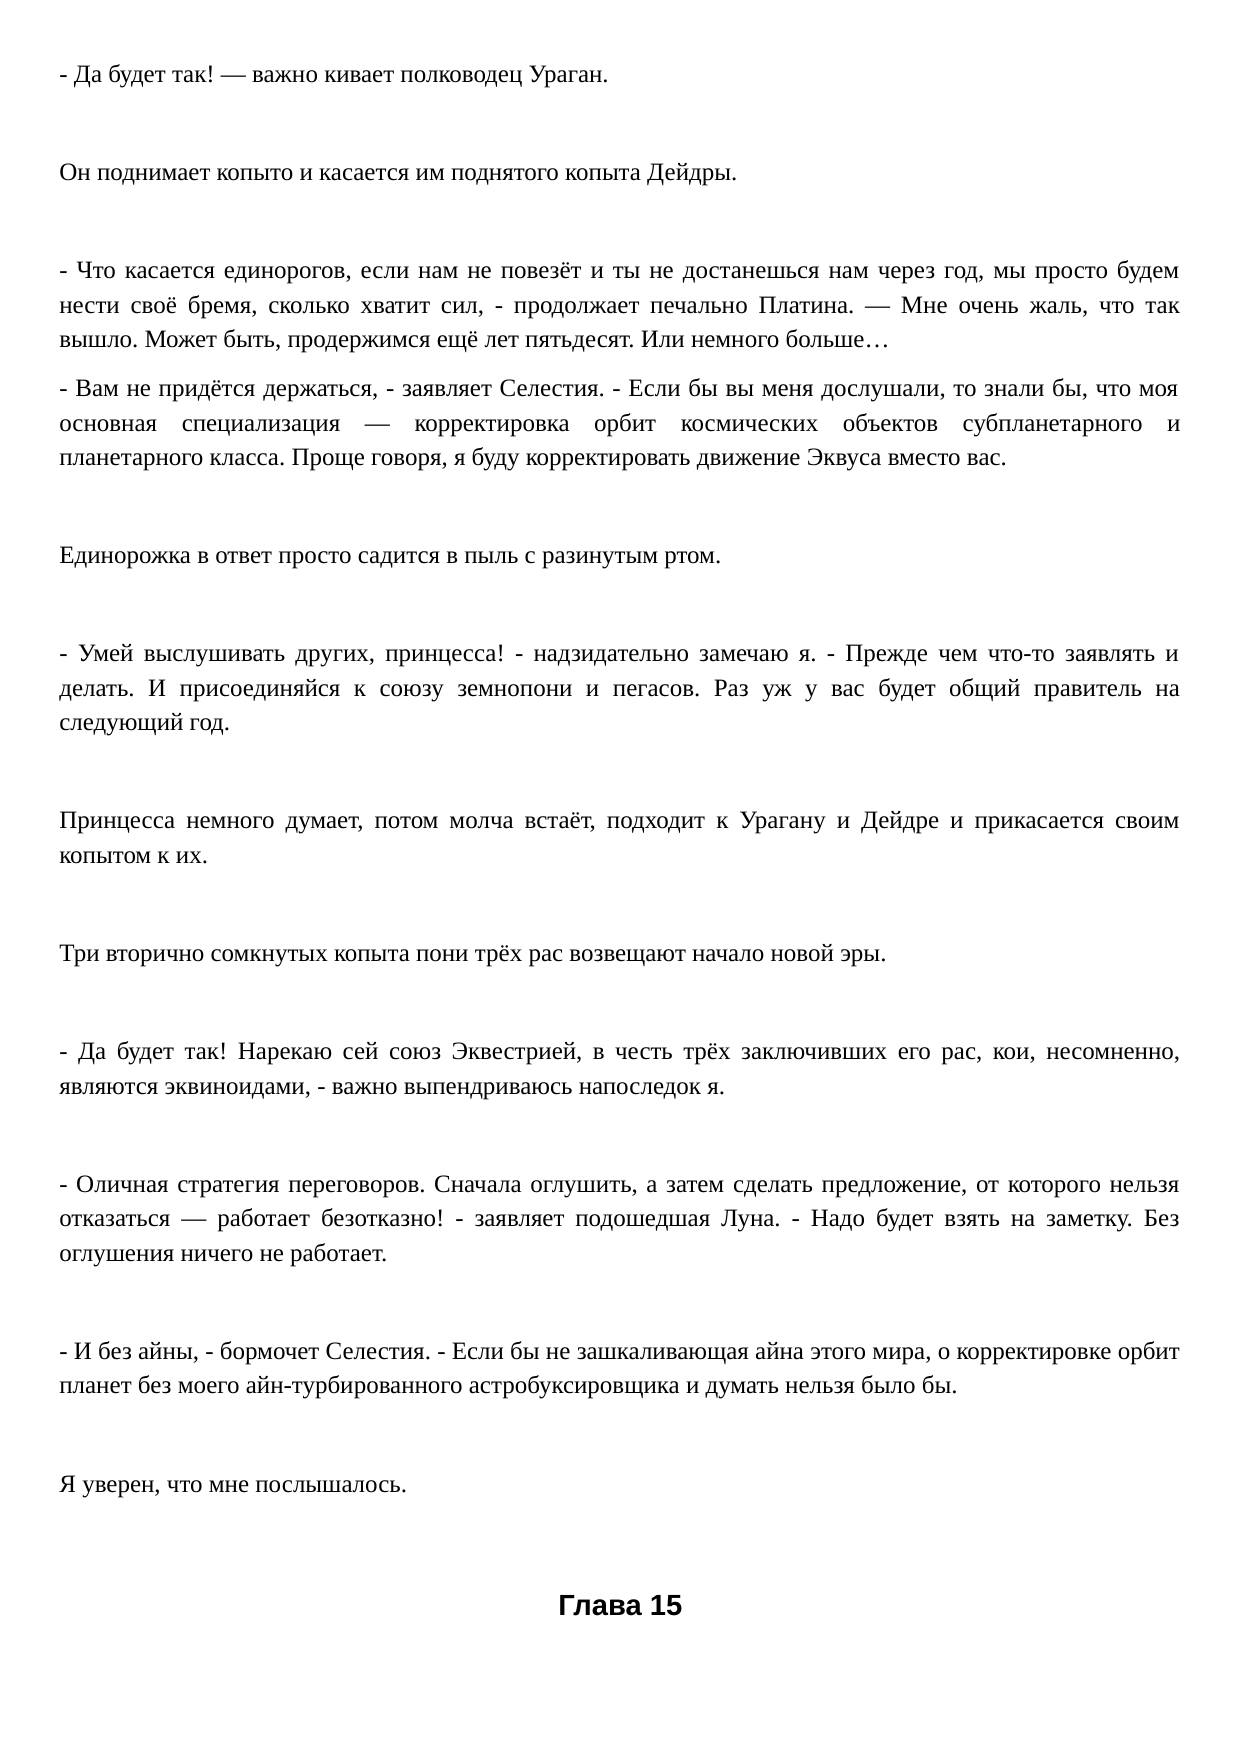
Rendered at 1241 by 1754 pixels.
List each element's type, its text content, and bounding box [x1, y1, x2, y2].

text Три вторично сомкнутых копыта пони трёх рас возвещают начало новой эры. [59, 938, 1181, 967]
text - Оличная стратегия переговоров. Сначала оглушить, а затем сделать предложение, от которого нельзя отказаться — работает безотказно! - заявляет подошедшая Луна. - Надо будет взять на заметку. Без оглушения ничего не работает. [59, 1169, 1181, 1267]
text Он поднимает копыто и касается им поднятого копыта Дейдры. [59, 157, 1181, 186]
text Единорожка в ответ просто садится в пыль с разинутым ртом. [59, 540, 1181, 569]
text - Да будет так! Нарекаю сей союз Эквестрией, в честь трёх заключивших его рас, кои, несомненно, являются эквиноидами, - важно выпендриваюсь напоследок я. [59, 1036, 1181, 1099]
text - Умей выслушивать других, принцесса! - надзидательно замечаю я. - Прежде чем что-то заявлять и делать. И присоединяйся к союзу земнопони и пегасов. Раз уж у вас будет общий правитель на следующий год. [59, 638, 1181, 736]
text Принцесса немного думает, потом молча встаёт, подходит к Урагану и Дейдре и прикасается своим копытом к их. [59, 806, 1181, 869]
text Я уверен, что мне послышалось. [59, 1469, 1181, 1497]
subtitle Глава 15 [59, 1588, 1181, 1621]
text - Да будет так! — важно кивает полководец Ураган. [59, 59, 1181, 88]
text - И без айны, - бормочет Селестия. - Если бы не зашкаливающая айна этого мира, о корректировке орбит планет без моего айн-турбированного астробуксировщика и думать нельзя было бы. [59, 1336, 1181, 1399]
text - Вам не придётся держаться, - заявляет Селестия. - Если бы вы меня дослушали, то знали бы, что моя основная специализация — корректировка орбит космических объектов субпланетарного и планетарного класса. Проще говоря, я буду корректировать движение Эквуса вместо вас. [59, 373, 1181, 471]
text - Что касается единорогов, если нам не повезёт и ты не достанешься нам через год, мы просто будем нести своё бремя, сколько хватит сил, - продолжает печально Платина. — Мне очень жаль, что так вышло. Может быть, продержимся ещё лет пятьдесят. Или немного больше… [59, 255, 1181, 353]
